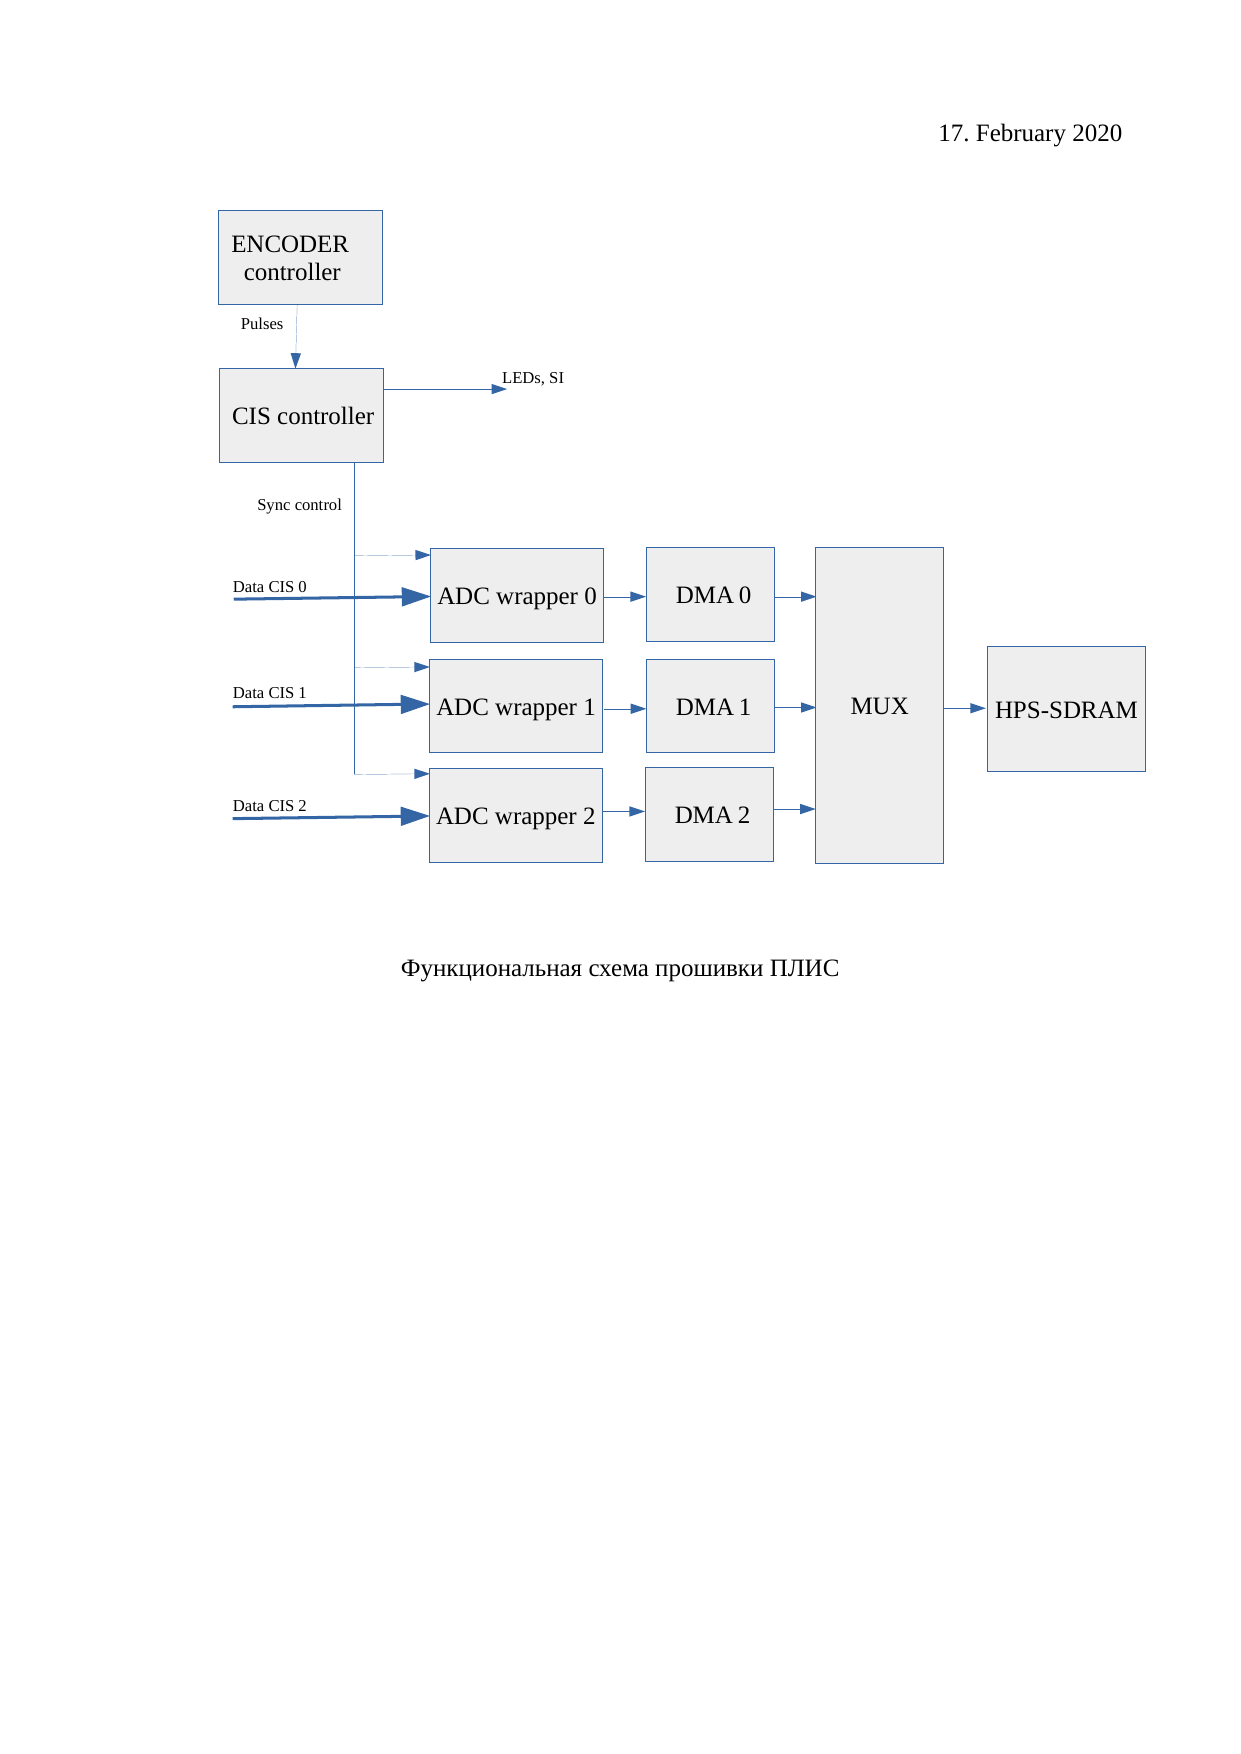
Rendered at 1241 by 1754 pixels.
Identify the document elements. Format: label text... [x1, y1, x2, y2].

text Функциональная схема прошивки ПЛИС [118, 953, 1122, 981]
